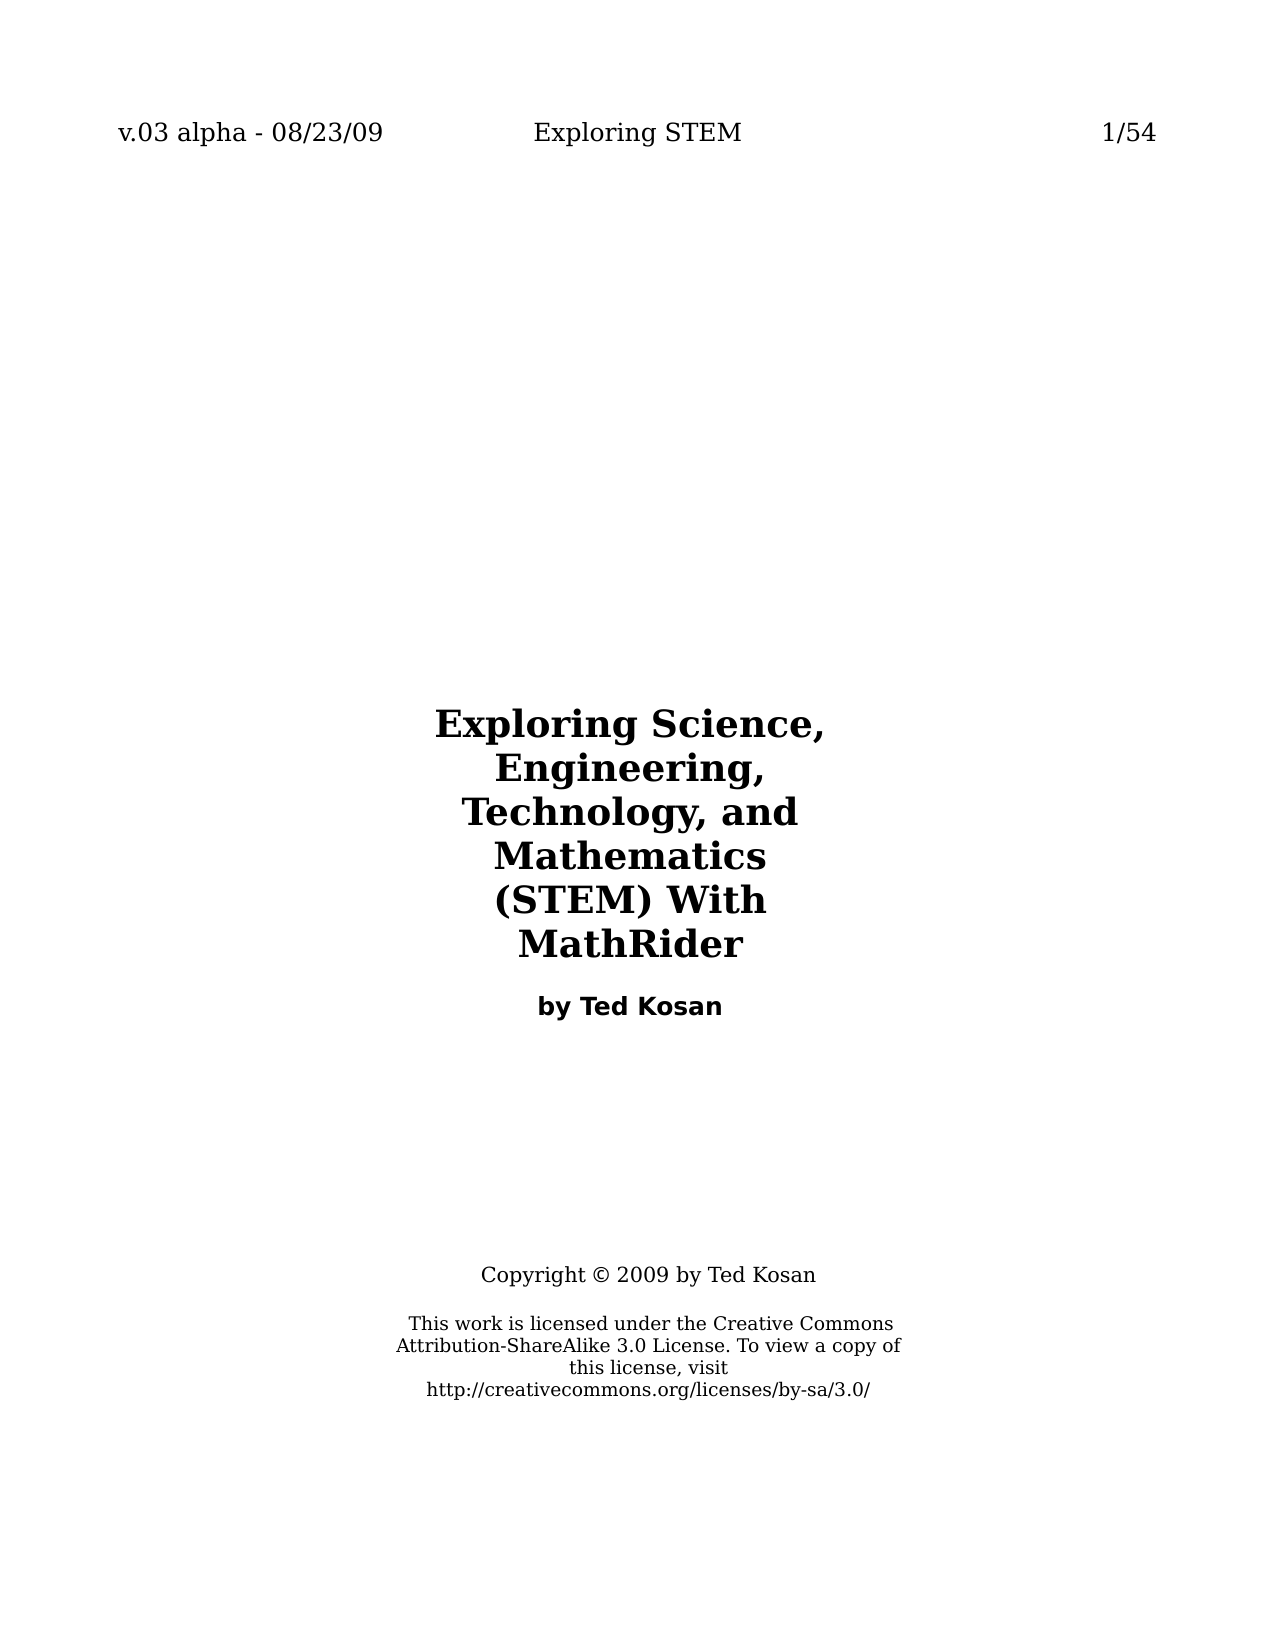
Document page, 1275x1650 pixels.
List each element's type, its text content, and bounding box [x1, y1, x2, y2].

text by Ted Kosan [427, 992, 832, 1021]
text Copyright © 2009 by Ted Kosan [382, 1260, 915, 1289]
text This work is licensed under the Creative Commons Attribution-ShareAlike 3.0 License. To view a copy of this license, visit http://creativecommons.org/licenses/by-sa/3.0/ [382, 1313, 915, 1401]
text Exploring Science, Engineering, Technology, and Mathematics (STEM) With MathRider [427, 702, 832, 967]
